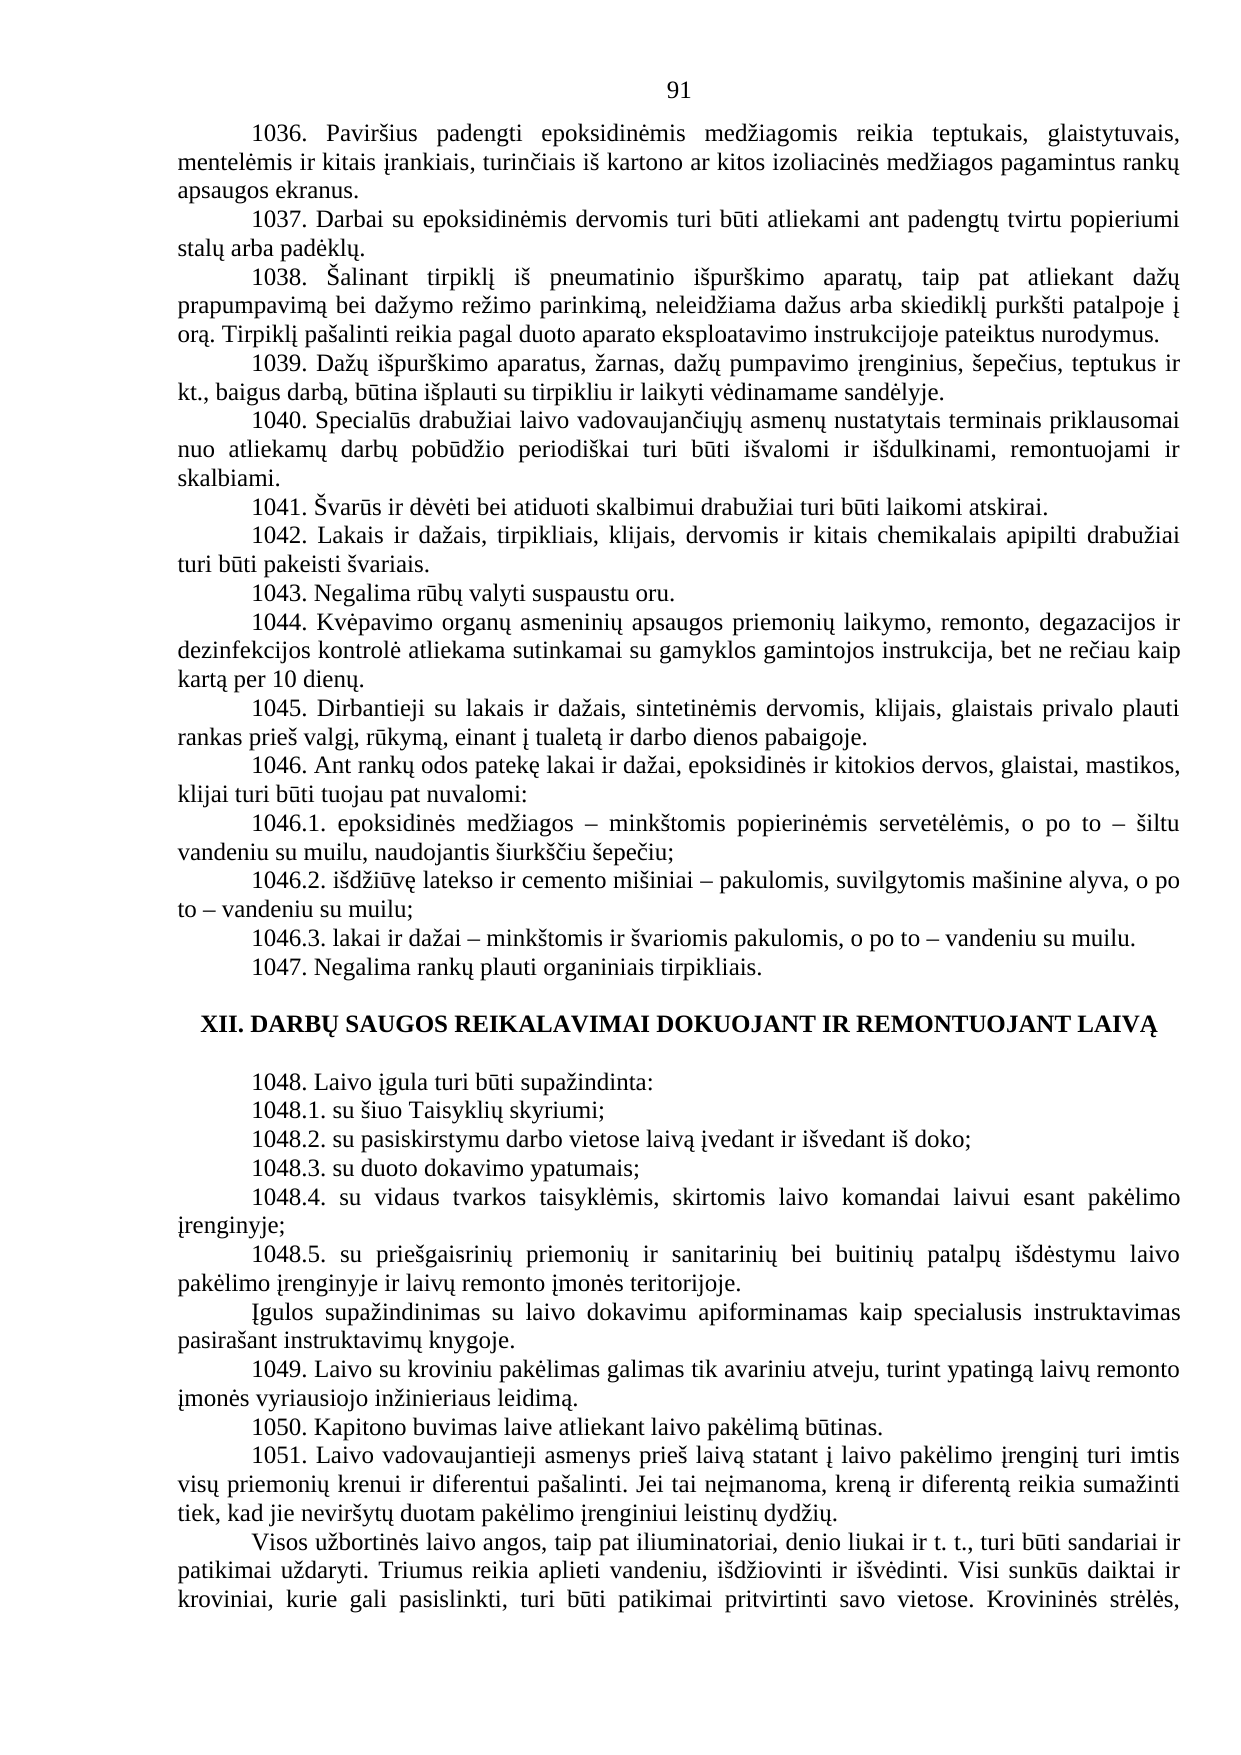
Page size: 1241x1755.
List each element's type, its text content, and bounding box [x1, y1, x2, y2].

text 1048. Laivo įgula turi būti supažindinta: [177, 1067, 1181, 1096]
text 1046.1. epoksidinės medžiagos – minkštomis popierinėmis servetėlėmis, o po to – šiltu vandeniu su muilu, naudojantis šiurkščiu šepečiu; [177, 808, 1181, 866]
text 1043. Negalima rūbų valyti suspaustu oru. [177, 578, 1181, 607]
text 1044. Kvėpavimo organų asmeninių apsaugos priemonių laikymo, remonto, degazacijos ir dezinfekcijos kontrolė atliekama sutinkamai su gamyklos gamintojos instrukcija, bet ne rečiau kaip kartą per 10 dienų. [177, 607, 1181, 693]
text 1046. Ant rankų odos patekę lakai ir dažai, epoksidinės ir kitokios dervos, glaistai, mastikos, klijai turi būti tuojau pat nuvalomi: [177, 751, 1181, 808]
text 1039. Dažų išpurškimo aparatus, žarnas, dažų pumpavimo įrenginius, šepečius, teptukus ir kt., baigus darbą, būtina išplauti su tirpikliu ir laikyti vėdinamame sandėlyje. [177, 348, 1181, 406]
text 1045. Dirbantieji su lakais ir dažais, sintetinėmis dervomis, klijais, glaistais privalo plauti rankas prieš valgį, rūkymą, einant į tualetą ir darbo dienos pabaigoje. [177, 693, 1181, 751]
text Visos užbortinės laivo angos, taip pat iliuminatoriai, denio liukai ir t. t., turi būti sandariai ir patikimai uždaryti. Triumus reikia aplieti vandeniu, išdžiovinti ir išvėdinti. Visi sunkūs daiktai ir kroviniai, kurie gali pasislinkti, turi būti patikimai pritvirtinti savo vietose. Krovininės strėlės, [177, 1527, 1181, 1613]
text 1048.3. su duoto dokavimo ypatumais; [177, 1153, 1181, 1182]
text 1046.3. lakai ir dažai – minkštomis ir švariomis pakulomis, o po to – vandeniu su muilu. [177, 923, 1181, 952]
text 1050. Kapitono buvimas laive atliekant laivo pakėlimą būtinas. [177, 1412, 1181, 1441]
text 1036. Paviršius padengti epoksidinėmis medžiagomis reikia teptukais, glaistytuvais, mentelėmis ir kitais įrankiais, turinčiais iš kartono ar kitos izoliacinės medžiagos pagamintus rankų apsaugos ekranus. [177, 118, 1181, 204]
text 1048.4. su vidaus tvarkos taisyklėmis, skirtomis laivo komandai laivui esant pakėlimo įrenginyje; [177, 1182, 1181, 1239]
text 1040. Specialūs drabužiai laivo vadovaujančiųjų asmenų nustatytais terminais priklausomai nuo atliekamų darbų pobūdžio periodiškai turi būti išvalomi ir išdulkinami, remontuojami ir skalbiami. [177, 406, 1181, 492]
text 1049. Laivo su kroviniu pakėlimas galimas tik avariniu atveju, turint ypatingą laivų remonto įmonės vyriausiojo inžinieriaus leidimą. [177, 1354, 1181, 1412]
text XII. DARBŲ SAUGOS REIKALAVIMAI DOKUOJANT IR REMONTUOJANT LAIVĄ [177, 1009, 1181, 1038]
text 1037. Darbai su epoksidinėmis dervomis turi būti atliekami ant padengtų tvirtu popieriumi stalų arba padėklų. [177, 204, 1181, 262]
text Įgulos supažindinimas su laivo dokavimu apiforminamas kaip specialusis instruktavimas pasirašant instruktavimų knygoje. [177, 1297, 1181, 1354]
text 1048.2. su pasiskirstymu darbo vietose laivą įvedant ir išvedant iš doko; [177, 1124, 1181, 1153]
text 1047. Negalima rankų plauti organiniais tirpikliais. [177, 952, 1181, 981]
text 1038. Šalinant tirpiklį iš pneumatinio išpurškimo aparatų, taip pat atliekant dažų prapumpavimą bei dažymo režimo parinkimą, neleidžiama dažus arba skiediklį purkšti patalpoje į orą. Tirpiklį pašalinti reikia pagal duoto aparato eksploatavimo instrukcijoje pateiktus nurodymus. [177, 262, 1181, 348]
text 1041. Švarūs ir dėvėti bei atiduoti skalbimui drabužiai turi būti laikomi atskirai. [177, 492, 1181, 521]
text 1046.2. išdžiūvę latekso ir cemento mišiniai – pakulomis, suvilgytomis mašinine alyva, o po to – vandeniu su muilu; [177, 866, 1181, 923]
text 1048.1. su šiuo Taisyklių skyriumi; [177, 1096, 1181, 1124]
text 1042. Lakais ir dažais, tirpikliais, klijais, dervomis ir kitais chemikalais apipilti drabužiai turi būti pakeisti švariais. [177, 521, 1181, 578]
text 1048.5. su priešgaisrinių priemonių ir sanitarinių bei buitinių patalpų išdėstymu laivo pakėlimo įrenginyje ir laivų remonto įmonės teritorijoje. [177, 1239, 1181, 1297]
text 1051. Laivo vadovaujantieji asmenys prieš laivą statant į laivo pakėlimo įrenginį turi imtis visų priemonių krenui ir diferentui pašalinti. Jei tai neįmanoma, kreną ir diferentą reikia sumažinti tiek, kad jie neviršytų duotam pakėlimo įrenginiui leistinų dydžių. [177, 1441, 1181, 1527]
